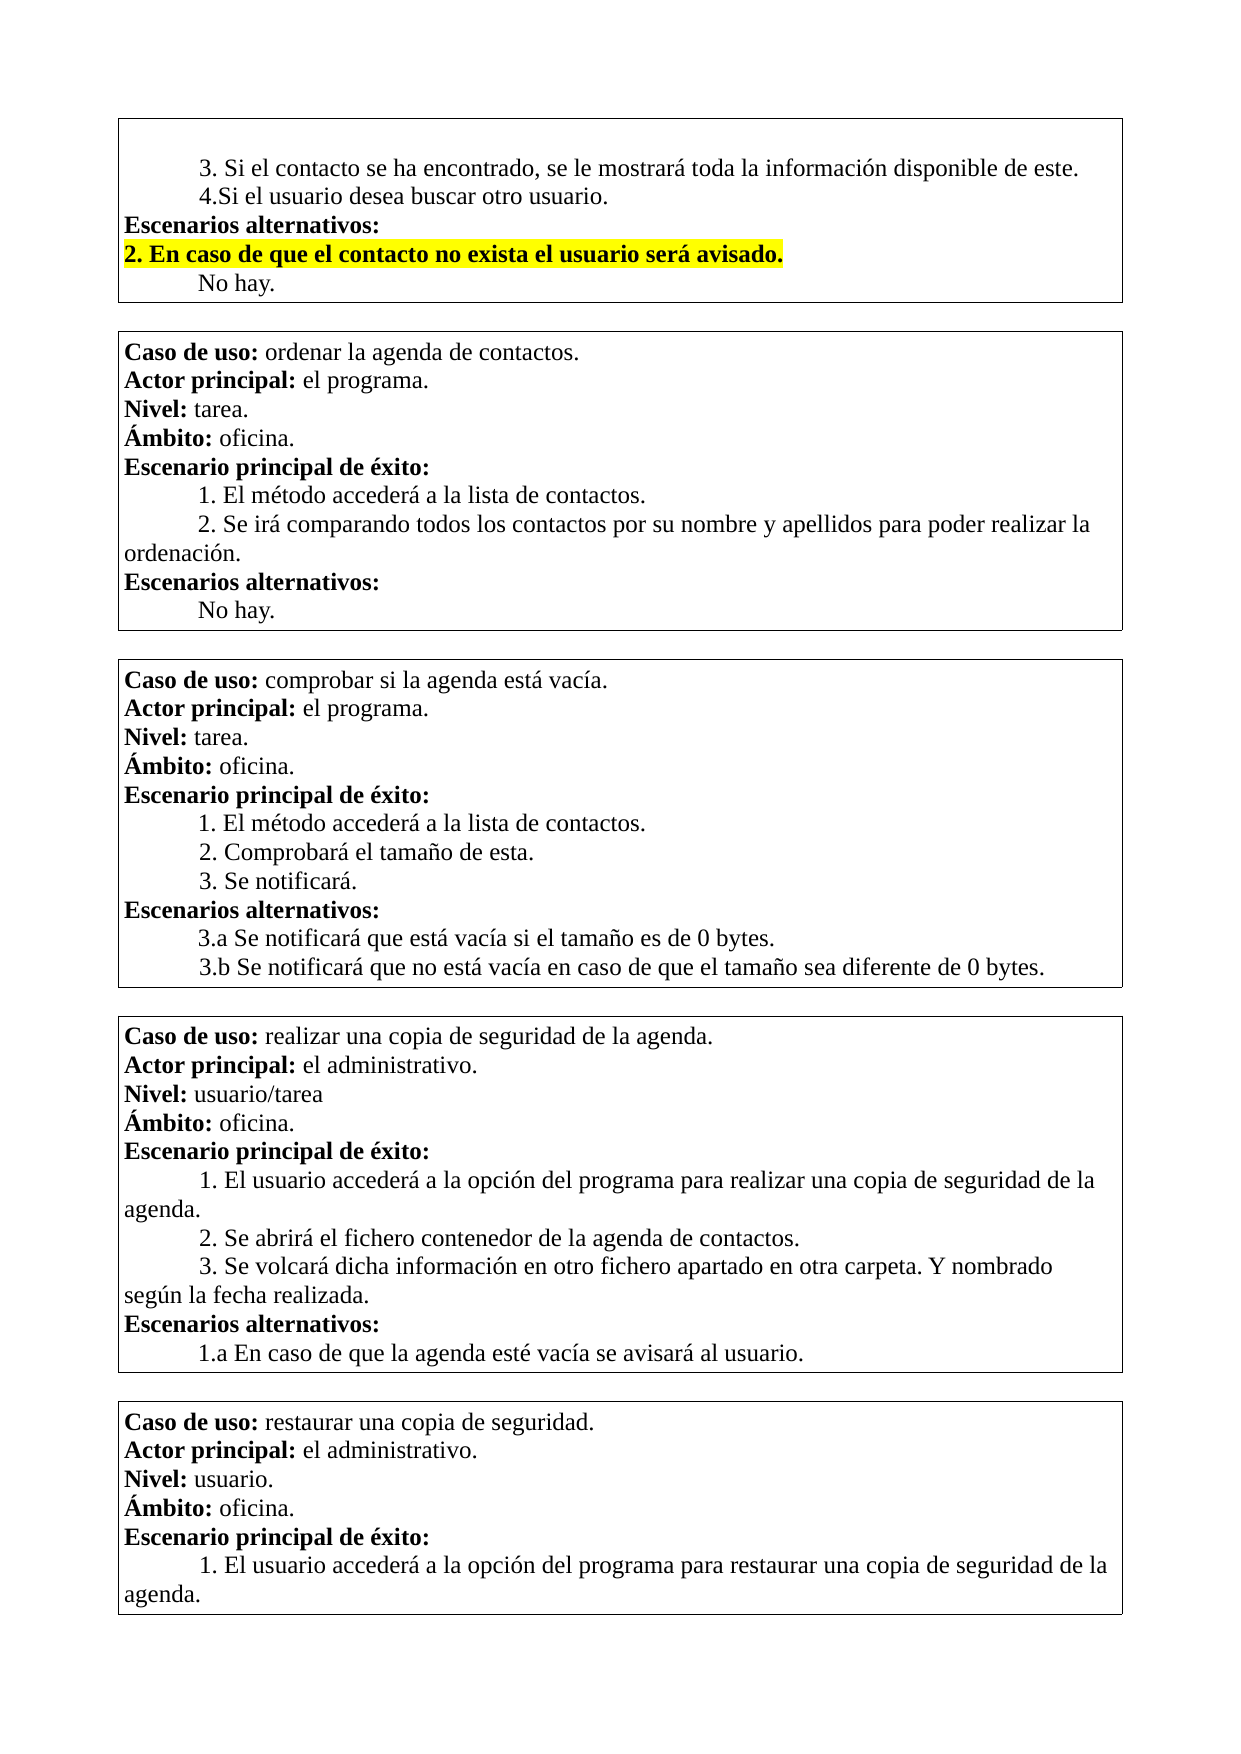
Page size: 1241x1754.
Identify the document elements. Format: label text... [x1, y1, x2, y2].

table_header Caso de uso: ordenar la agenda de contactos. Actor principal: el programa. Nivel: tarea. Ámbito: oficina. Escenario principal de éxito: 1. El método accederá a la lista de contactos. 2. Se irá comparando todos los contactos por su nombre y apellidos para poder realizar la ordenación. Escenarios alternativos: No hay. [119, 332, 1122, 630]
table_header Caso de uso: comprobar si la agenda está vacía. Actor principal: el programa. Nivel: tarea. Ámbito: oficina. Escenario principal de éxito: 1. El método accederá a la lista de contactos. 2. Comprobará el tamaño de esta. 3. Se notificará. Escenarios alternativos: 3.a Se notificará que está vacía si el tamaño es de 0 bytes. 3.b Se notificará que no está vacía en caso de que el tamaño sea diferente de 0 bytes. [119, 660, 1122, 987]
table_header 3. Si el contacto se ha encontrado, se le mostrará toda la información disponible de este. 4.Si el usuario desea buscar otro usuario. Escenarios alternativos: 2. En caso de que el contacto no exista el usuario será avisado. No hay. [119, 119, 1122, 302]
table_header Caso de uso: realizar una copia de seguridad de la agenda. Actor principal: el administrativo. Nivel: usuario/tarea Ámbito: oficina. Escenario principal de éxito: 1. El usuario accederá a la opción del programa para realizar una copia de seguridad de la agenda. 2. Se abrirá el fichero contenedor de la agenda de contactos. 3. Se volcará dicha información en otro fichero apartado en otra carpeta. Y nombrado según la fecha realizada. Escenarios alternativos: 1.a En caso de que la agenda esté vacía se avisará al usuario. [119, 1017, 1122, 1372]
table_header Caso de uso: restaurar una copia de seguridad. Actor principal: el administrativo. Nivel: usuario. Ámbito: oficina. Escenario principal de éxito: 1. El usuario accederá a la opción del programa para restaurar una copia de seguridad de la agenda. [119, 1402, 1122, 1614]
